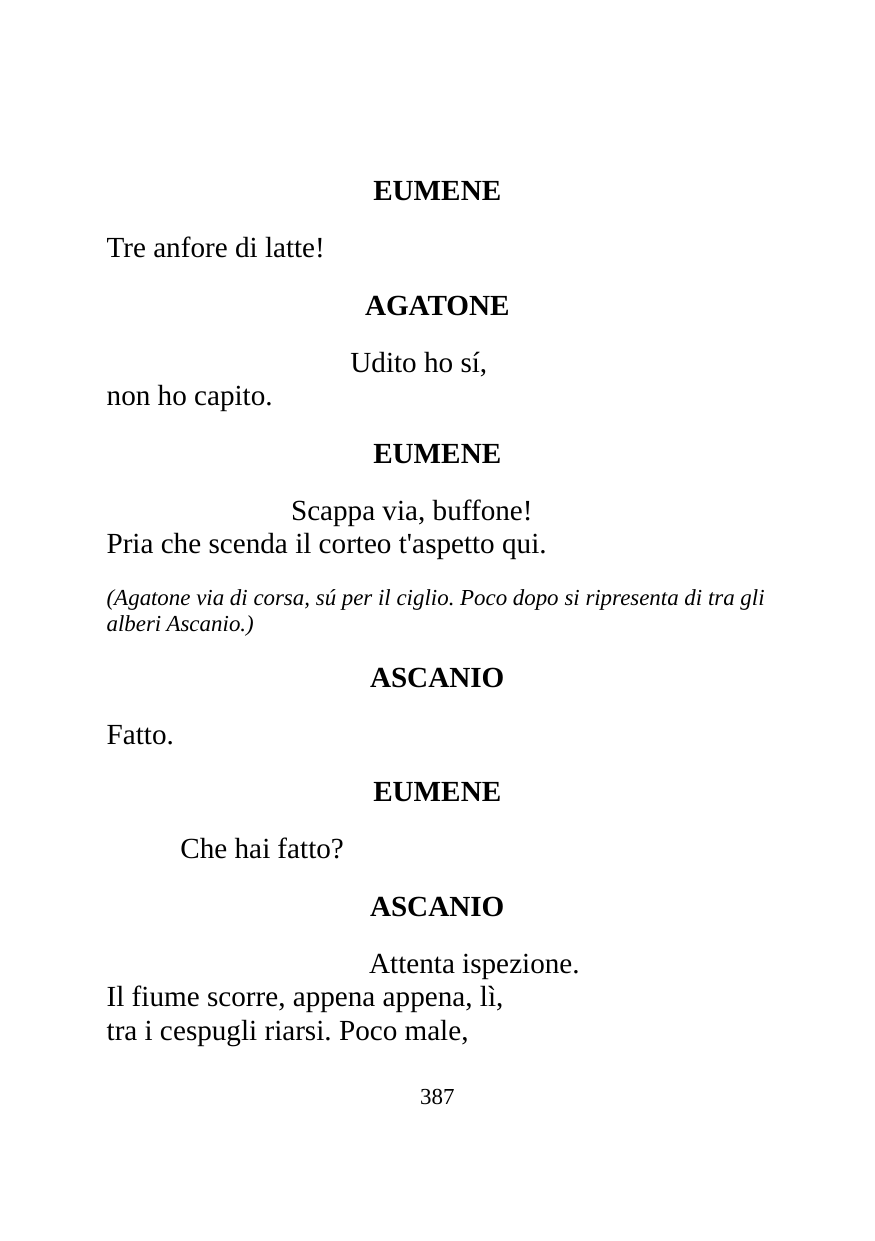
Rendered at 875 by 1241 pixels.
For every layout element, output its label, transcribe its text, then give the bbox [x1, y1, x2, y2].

text Il fiume scorre, appena appena, lì, [106, 979, 768, 1013]
subtitle AGATONE [106, 288, 768, 321]
text Fatto. [106, 717, 768, 751]
text tra i cespugli riarsi. Poco male, [106, 1013, 768, 1047]
subtitle ASCANIO [106, 660, 768, 693]
text Tre anfore di latte! [106, 231, 768, 264]
text Attenta ispezione. [369, 946, 768, 979]
subtitle EUMENE [106, 774, 768, 808]
subtitle EUMENE [106, 436, 768, 469]
text Pria che scenda il corteo t'aspetto qui. [106, 526, 768, 560]
text (Agatone via di corsa, sú per il ciglio. Poco dopo si ripresenta di tra gli alberi Ascanio.) [106, 584, 768, 636]
subtitle ASCANIO [106, 889, 768, 922]
text Scappa via, buffone! [291, 493, 768, 526]
subtitle EUMENE [106, 173, 768, 207]
text Udito ho sí, [106, 345, 768, 378]
text Che hai fatto? [106, 832, 768, 865]
text non ho capito. [106, 378, 768, 412]
